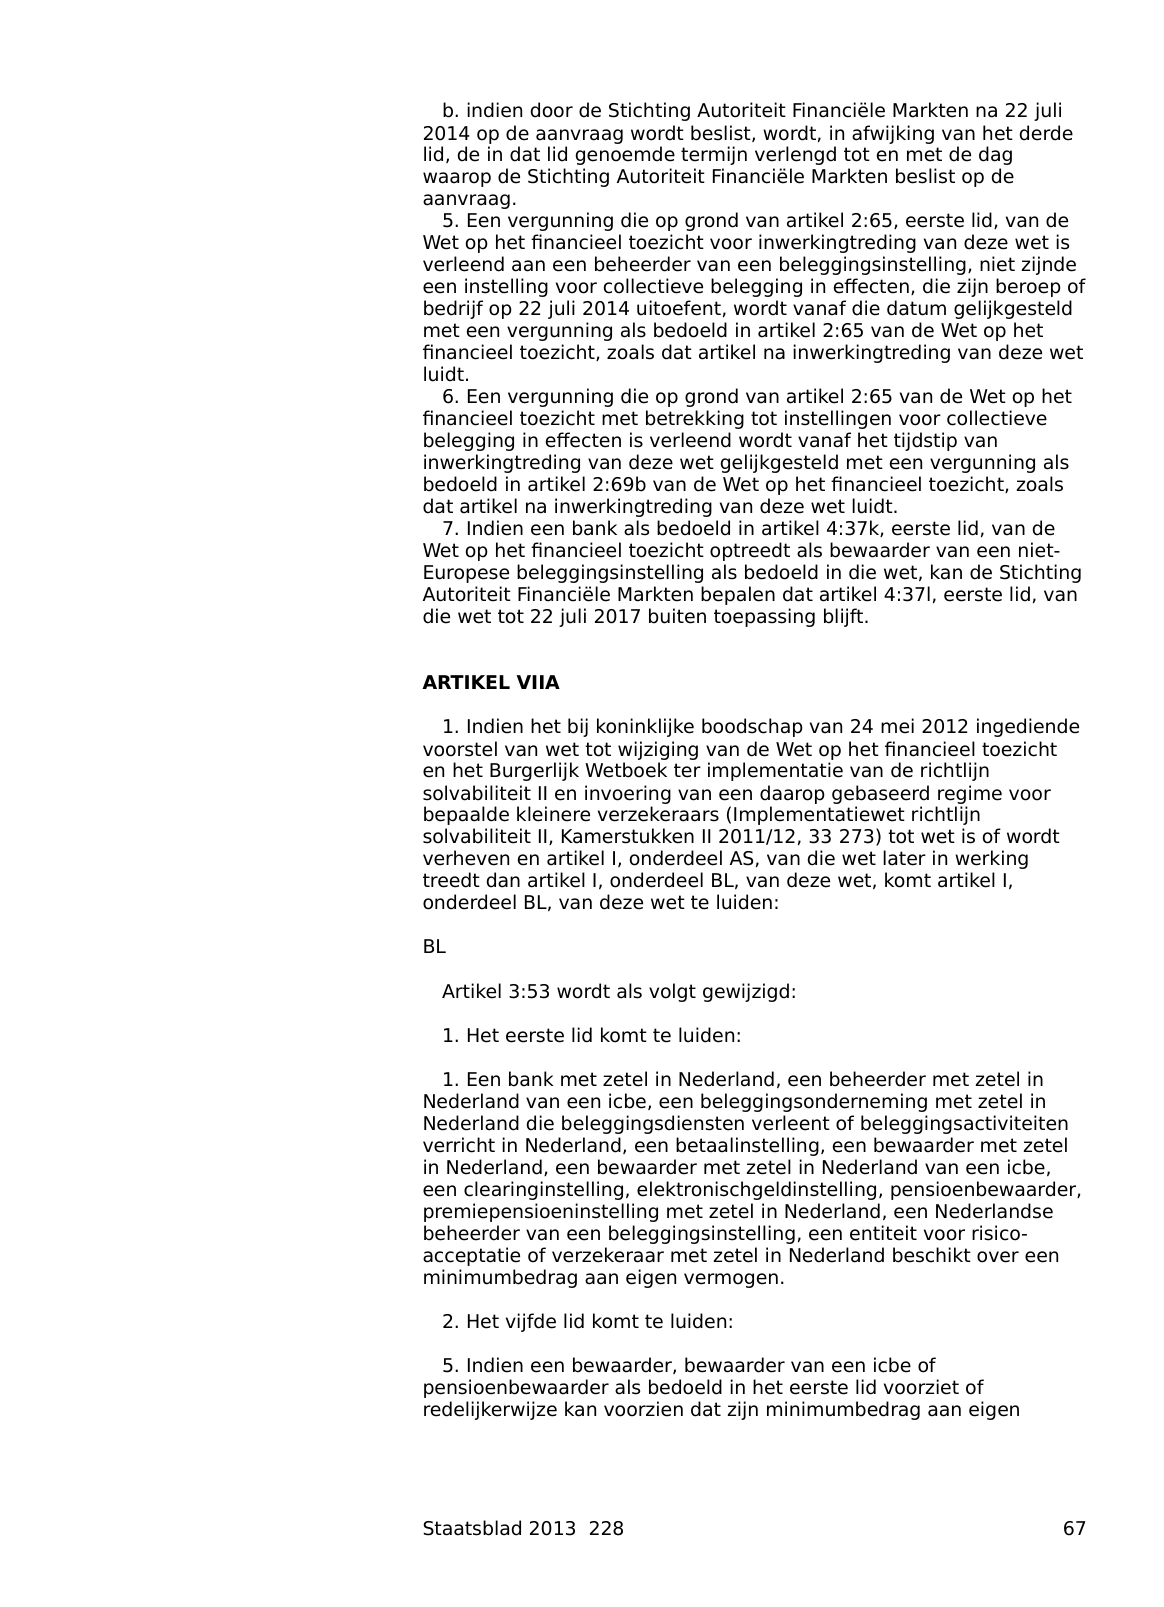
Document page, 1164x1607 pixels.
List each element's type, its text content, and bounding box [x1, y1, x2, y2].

text 6. Een vergunning die op grond van artikel 2:65 van de Wet op het financieel toezicht met betrekking tot instellingen voor collectieve belegging in effecten is verleend wordt vanaf het tijdstip van inwerkingtreding van deze wet gelijkgesteld met een vergunning als bedoeld in artikel 2:69b van de Wet op het financieel toezicht, zoals dat artikel na inwerkingtreding van deze wet luidt. [422, 386, 1087, 518]
text 1. Het eerste lid komt te luiden: [422, 1025, 1087, 1047]
text Artikel 3:53 wordt als volgt gewijzigd: [422, 981, 1087, 1003]
text 5. Indien een bewaarder, bewaarder van een icbe of pensioenbewaarder als bedoeld in het eerste lid voorziet of redelijkerwijze kan voorzien dat zijn minimumbedrag aan eigen [422, 1355, 1087, 1421]
text 5. Een vergunning die op grond van artikel 2:65, eerste lid, van de Wet op het financieel toezicht voor inwerkingtreding van deze wet is verleend aan een beheerder van een beleggingsinstelling, niet zijnde een instelling voor collectieve belegging in effecten, die zijn beroep of bedrijf op 22 juli 2014 uitoefent, wordt vanaf die datum gelijkgesteld met een vergunning als bedoeld in artikel 2:65 van de Wet op het financieel toezicht, zoals dat artikel na inwerkingtreding van deze wet luidt. [422, 210, 1087, 386]
text 7. Indien een bank als bedoeld in artikel 4:37k, eerste lid, van de Wet op het financieel toezicht optreedt als bewaarder van een niet-Europese beleggingsinstelling als bedoeld in die wet, kan de Stichting Autoriteit Financiële Markten bepalen dat artikel 4:37l, eerste lid, van die wet tot 22 juli 2017 buiten toepassing blijft. [422, 518, 1087, 628]
text 2. Het vijfde lid komt te luiden: [422, 1311, 1087, 1333]
text 1. Een bank met zetel in Nederland, een beheerder met zetel in Nederland van een icbe, een beleggingsonderneming met zetel in Nederland die beleggingsdiensten verleent of beleggingsactiviteiten verricht in Nederland, een betaalinstelling, een bewaarder met zetel in Nederland, een bewaarder met zetel in Nederland van een icbe, een clearinginstelling, elektronischgeldinstelling, pensioenbewaarder, premiepensioeninstelling met zetel in Nederland, een Nederlandse beheerder van een beleggingsinstelling, een entiteit voor risico-acceptatie of verzekeraar met zetel in Nederland beschikt over een minimumbedrag aan eigen vermogen. [422, 1069, 1087, 1289]
text b. indien door de Stichting Autoriteit Financiële Markten na 22 juli 2014 op de aanvraag wordt beslist, wordt, in afwijking van het derde lid, de in dat lid genoemde termijn verlengd tot en met de dag waarop de Stichting Autoriteit Financiële Markten beslist op de aanvraag. [422, 100, 1087, 210]
text 1. Indien het bij koninklijke boodschap van 24 mei 2012 ingediende voorstel van wet tot wijziging van de Wet op het financieel toezicht en het Burgerlijk Wetboek ter implementatie van de richtlijn solvabiliteit II en invoering van een daarop gebaseerd regime voor bepaalde kleinere verzekeraars (Implementatiewet richtlijn solvabiliteit II, Kamerstukken II 2011/12, 33 273) tot wet is of wordt verheven en artikel I, onderdeel AS, van die wet later in werking treedt dan artikel I, onderdeel BL, van deze wet, komt artikel I, onderdeel BL, van deze wet te luiden: [422, 716, 1087, 914]
text BL [422, 936, 1087, 958]
subtitle ARTIKEL VIIA [422, 672, 1087, 694]
